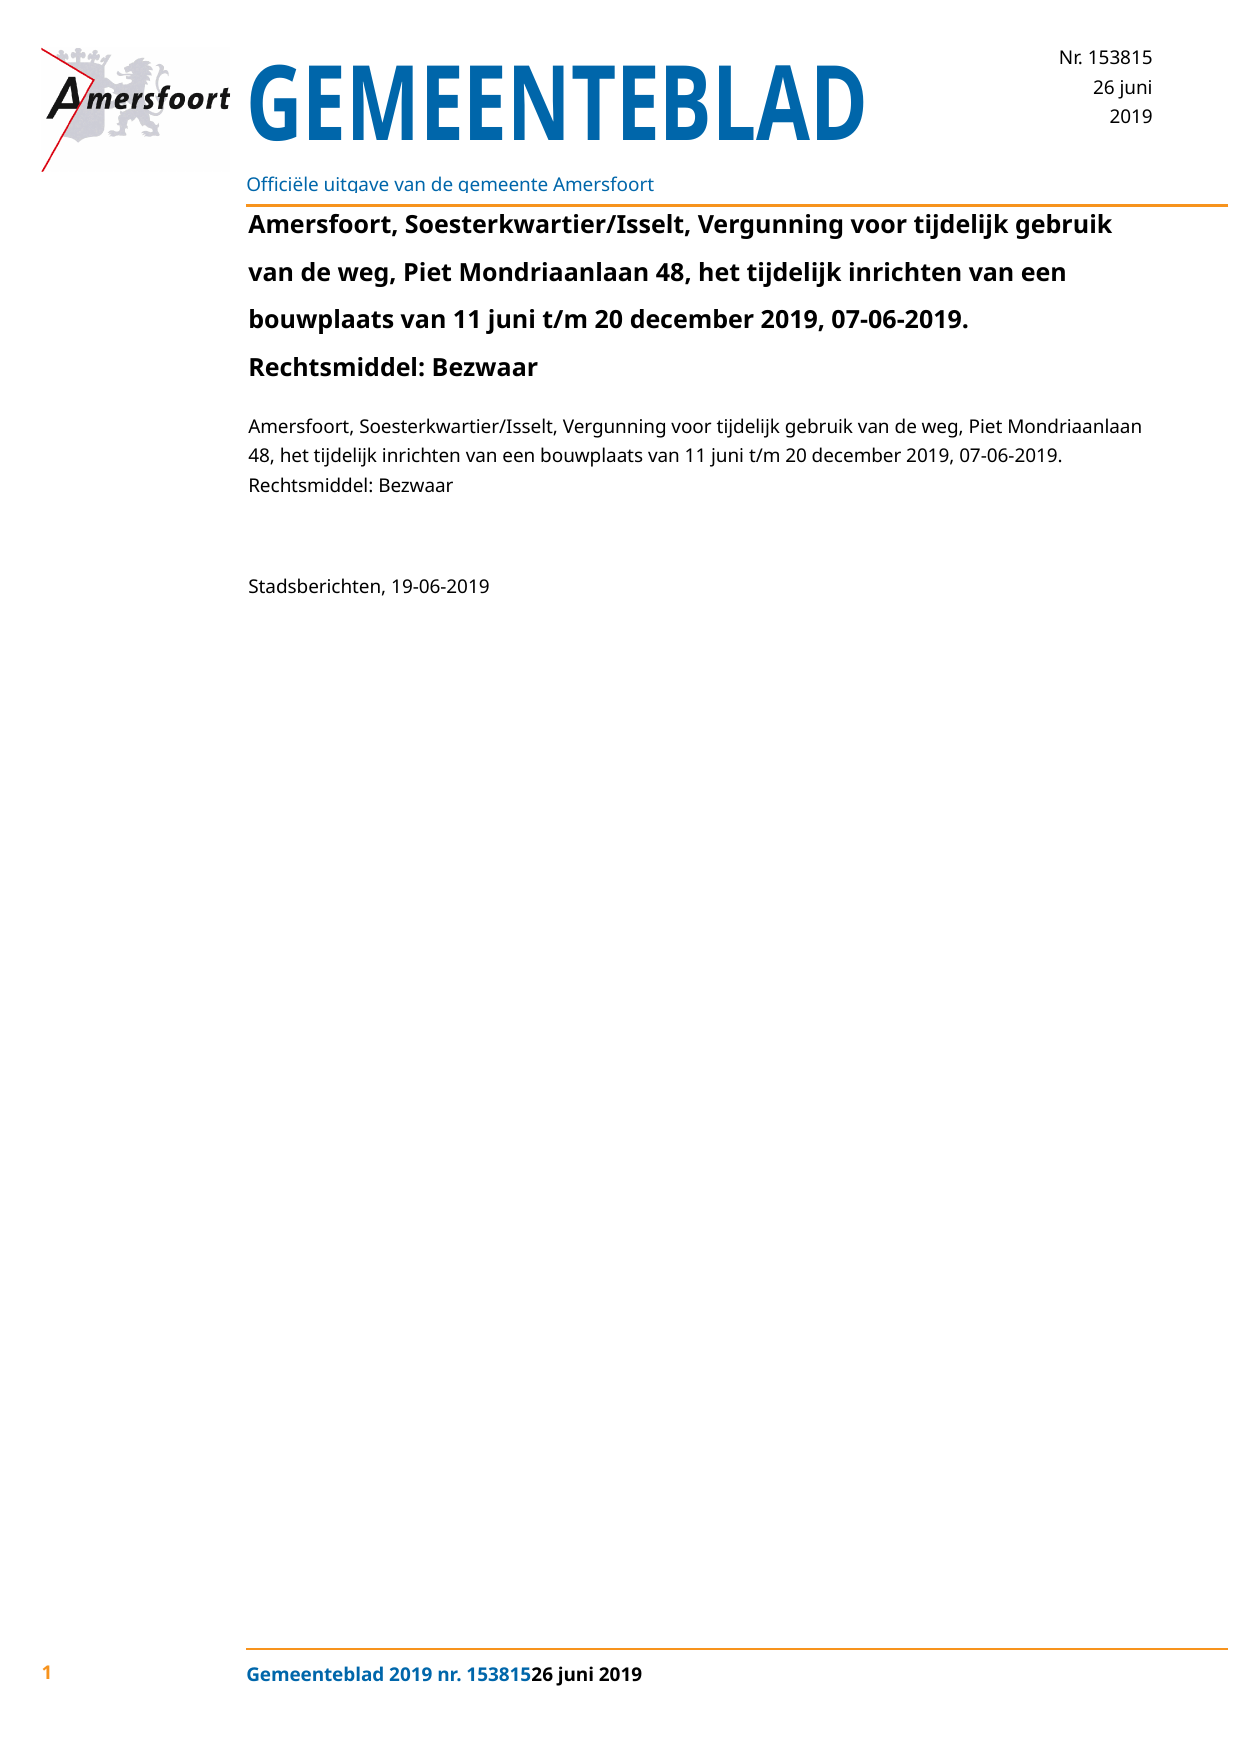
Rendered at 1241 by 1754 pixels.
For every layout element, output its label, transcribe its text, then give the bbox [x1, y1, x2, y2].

text Stadsberichten, 19-06-2019 [248, 573, 1152, 599]
picture [41, 47, 231, 172]
text Amersfoort, Soesterkwartier/Isselt, Vergunning voor tijdelijk gebruik van de weg, Piet Mondriaanlaan 48, het tijdelijk inrichten van een bouwplaats van 11 juni t/m 20 december 2019, 07-06-2019. Rechtsmiddel: Bezwaar [248, 207, 1152, 384]
text Amersfoort, Soesterkwartier/Isselt, Vergunning voor tijdelijk gebruik van de weg, Piet Mondriaanlaan 48, het tijdelijk inrichten van een bouwplaats van 11 juni t/m 20 december 2019, 07-06-2019. Rechtsmiddel: Bezwaar [248, 413, 1152, 498]
